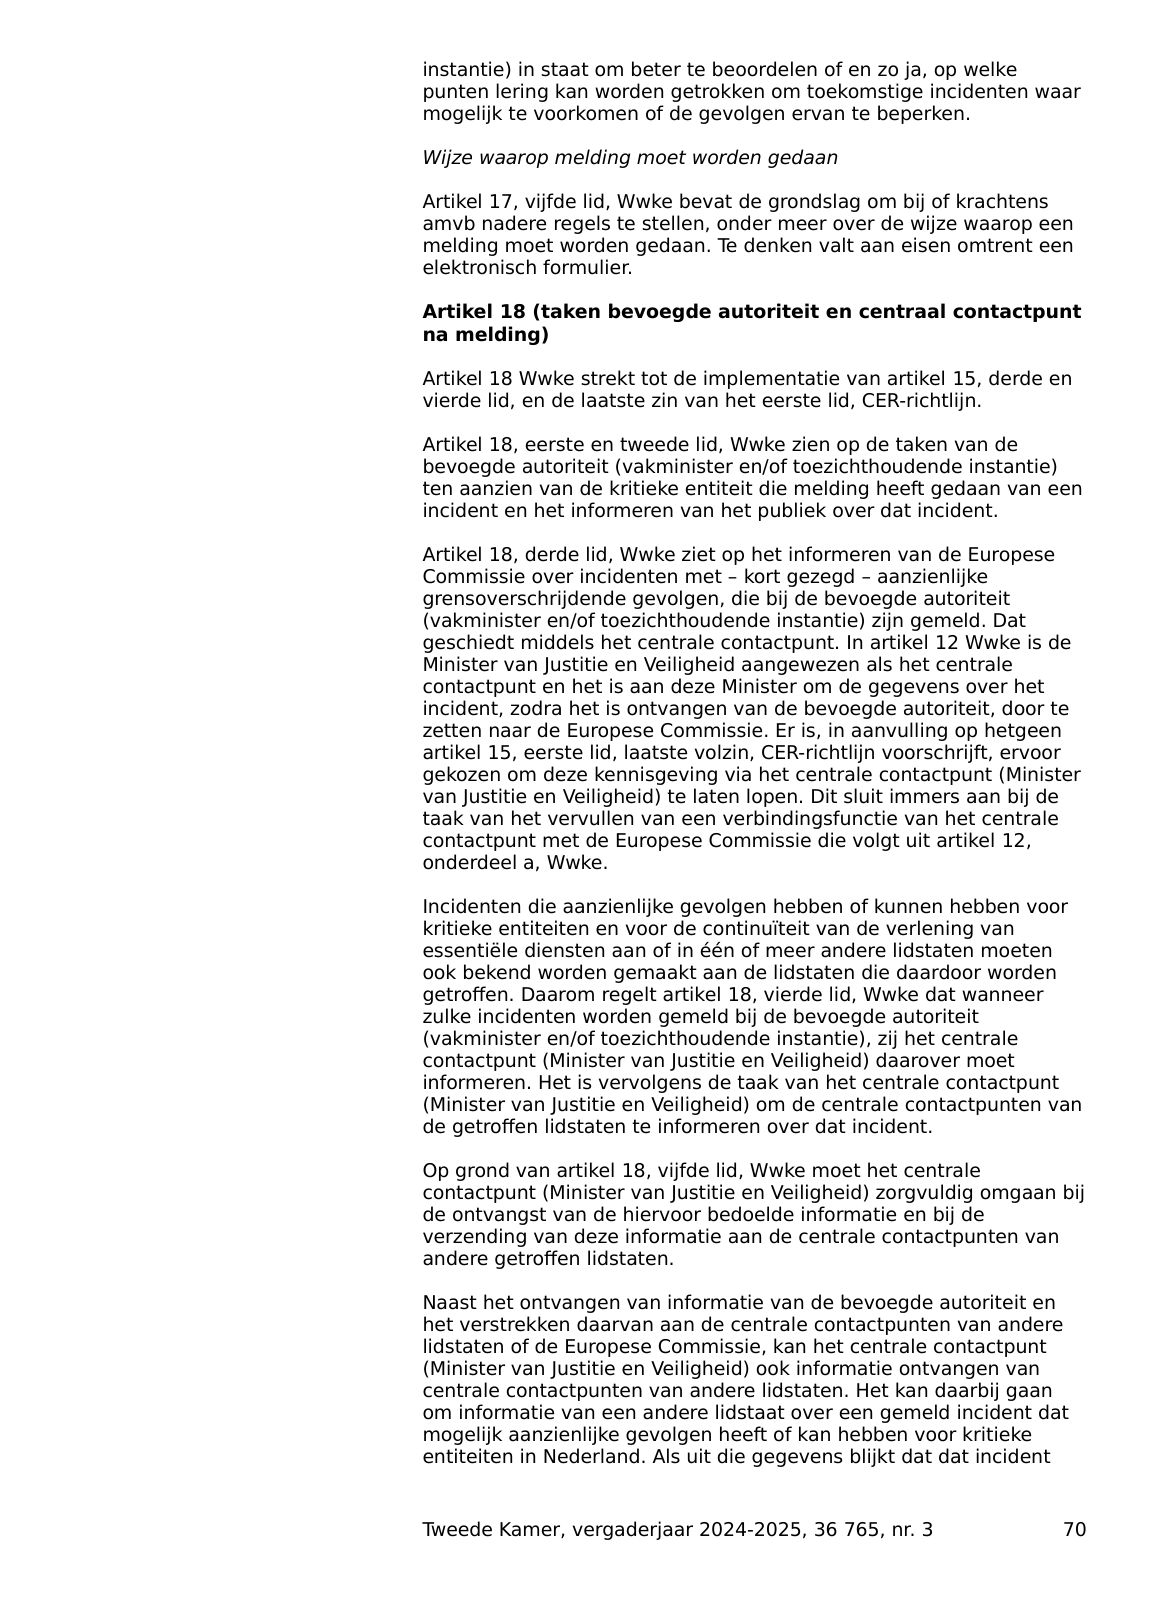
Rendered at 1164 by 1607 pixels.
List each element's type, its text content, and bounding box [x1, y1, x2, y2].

subtitle Artikel 18 (taken bevoegde autoriteit en centraal contactpunt na melding) [422, 301, 1087, 345]
subtitle Wijze waarop melding moet worden gedaan [422, 147, 1087, 169]
text Artikel 18, eerste en tweede lid, Wwke zien op de taken van de bevoegde autoriteit (vakminister en/of toezichthoudende instantie) ten aanzien van de kritieke entiteit die melding heeft gedaan van een incident en het informeren van het publiek over dat incident. [422, 434, 1087, 522]
text Artikel 18, derde lid, Wwke ziet op het informeren van de Europese Commissie over incidenten met – kort gezegd – aanzienlijke grensoverschrijdende gevolgen, die bij de bevoegde autoriteit (vakminister en/of toezichthoudende instantie) zijn gemeld. Dat geschiedt middels het centrale contactpunt. In artikel 12 Wwke is de Minister van Justitie en Veiligheid aangewezen als het centrale contactpunt en het is aan deze Minister om de gegevens over het incident, zodra het is ontvangen van de bevoegde autoriteit, door te zetten naar de Europese Commissie. Er is, in aanvulling op hetgeen artikel 15, eerste lid, laatste volzin, CER-richtlijn voorschrijft, ervoor gekozen om deze kennisgeving via het centrale contactpunt (Minister van Justitie en Veiligheid) te laten lopen. Dit sluit immers aan bij de taak van het vervullen van een verbindingsfunctie van het centrale contactpunt met de Europese Commissie die volgt uit artikel 12, onderdeel a, Wwke. [422, 544, 1087, 873]
text Artikel 18 Wwke strekt tot de implementatie van artikel 15, derde en vierde lid, en de laatste zin van het eerste lid, CER-richtlijn. [422, 368, 1087, 412]
text Op grond van artikel 18, vijfde lid, Wwke moet het centrale contactpunt (Minister van Justitie en Veiligheid) zorgvuldig omgaan bij de ontvangst van de hiervoor bedoelde informatie en bij de verzending van deze informatie aan de centrale contactpunten van andere getroffen lidstaten. [422, 1160, 1087, 1269]
text Incidenten die aanzienlijke gevolgen hebben of kunnen hebben voor kritieke entiteiten en voor de continuïteit van de verlening van essentiële diensten aan of in één of meer andere lidstaten moeten ook bekend worden gemaakt aan de lidstaten die daardoor worden getroffen. Daarom regelt artikel 18, vierde lid, Wwke dat wanneer zulke incidenten worden gemeld bij de bevoegde autoriteit (vakminister en/of toezichthoudende instantie), zij het centrale contactpunt (Minister van Justitie en Veiligheid) daarover moet informeren. Het is vervolgens de taak van het centrale contactpunt (Minister van Justitie en Veiligheid) om de centrale contactpunten van de getroffen lidstaten te informeren over dat incident. [422, 896, 1087, 1137]
text Artikel 17, vijfde lid, Wwke bevat de grondslag om bij of krachtens amvb nadere regels te stellen, onder meer over de wijze waarop een melding moet worden gedaan. Te denken valt aan eisen omtrent een elektronisch formulier. [422, 191, 1087, 279]
text Naast het ontvangen van informatie van de bevoegde autoriteit en het verstrekken daarvan aan de centrale contactpunten van andere lidstaten of de Europese Commissie, kan het centrale contactpunt (Minister van Justitie en Veiligheid) ook informatie ontvangen van centrale contactpunten van andere lidstaten. Het kan daarbij gaan om informatie van een andere lidstaat over een gemeld incident dat mogelijk aanzienlijke gevolgen heeft of kan hebben voor kritieke entiteiten in Nederland. Als uit die gegevens blijkt dat dat incident [422, 1292, 1087, 1468]
text instantie) in staat om beter te beoordelen of en zo ja, op welke punten lering kan worden getrokken om toekomstige incidenten waar mogelijk te voorkomen of de gevolgen ervan te beperken. [422, 59, 1087, 125]
